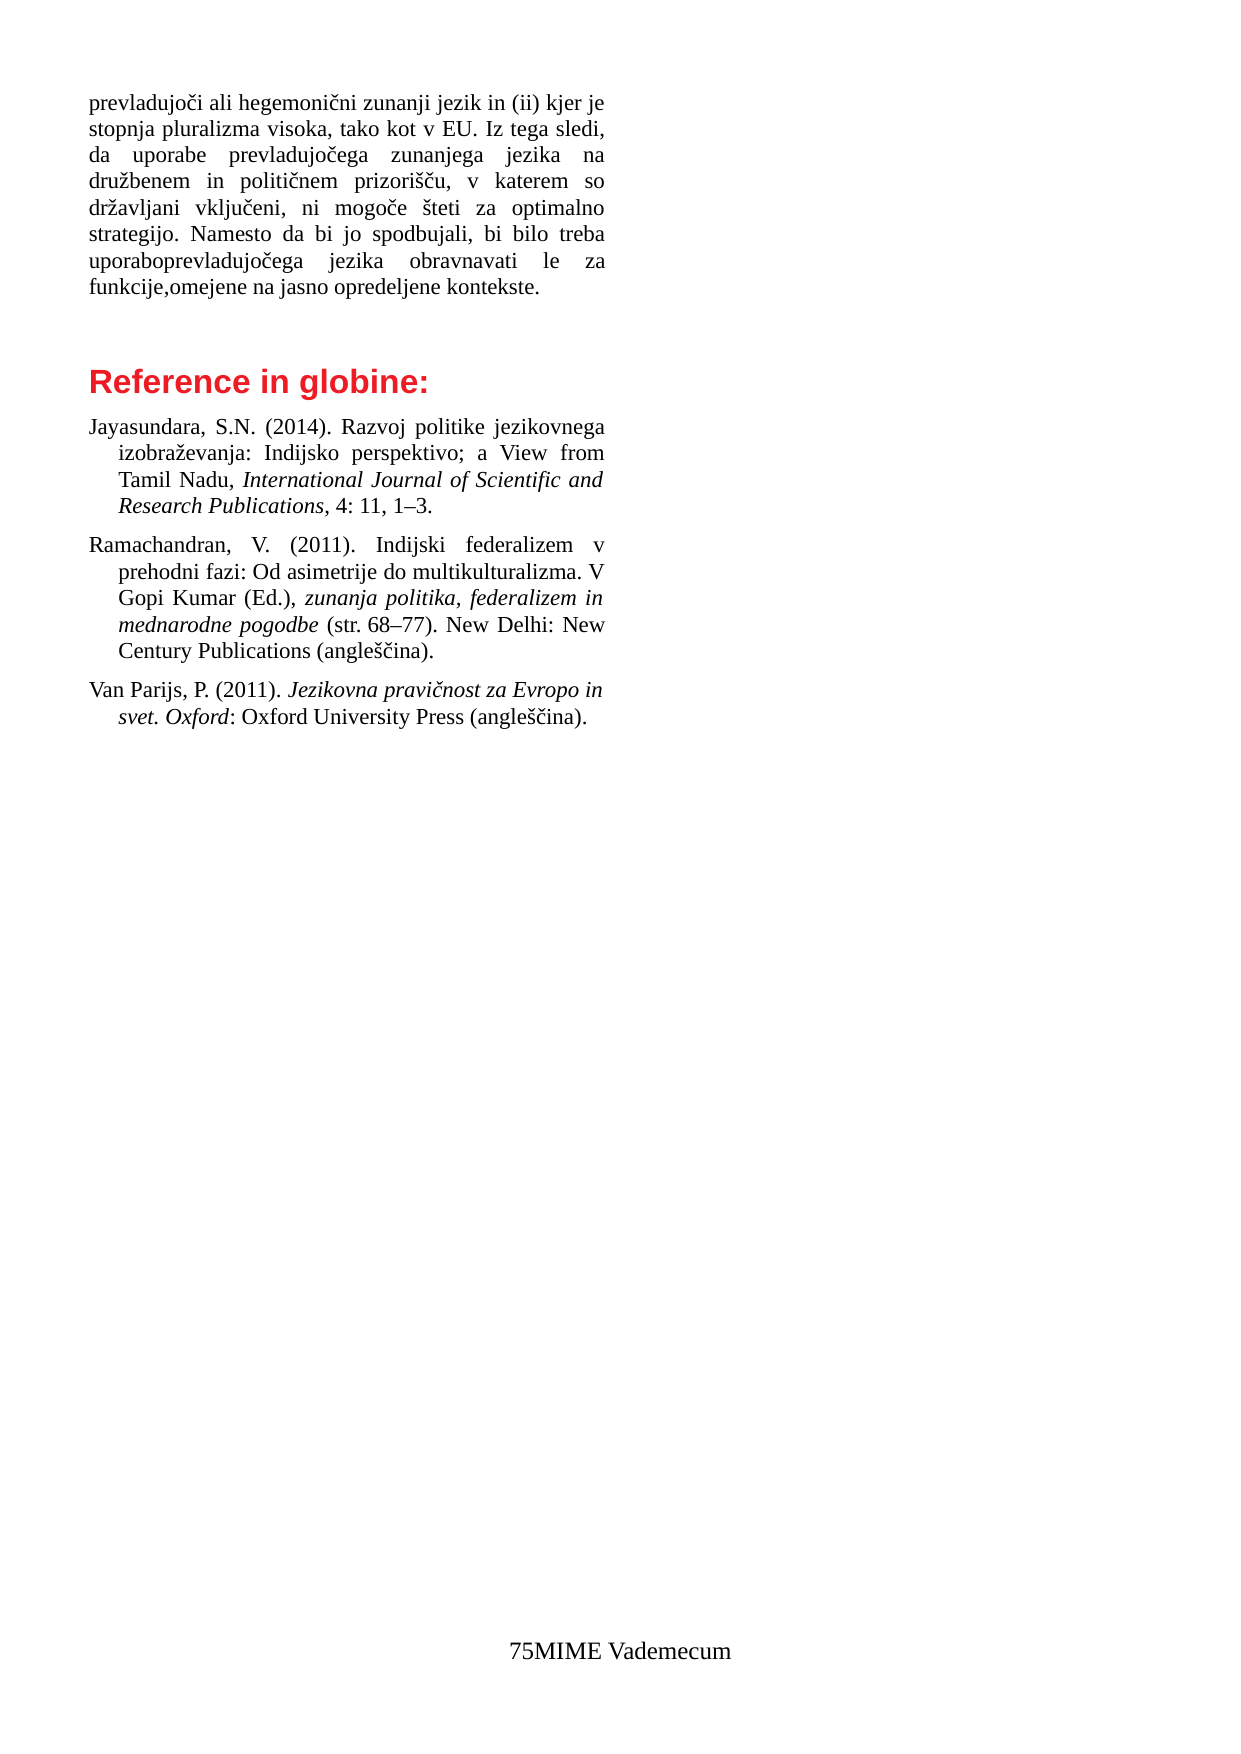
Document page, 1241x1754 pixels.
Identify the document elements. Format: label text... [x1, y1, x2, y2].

text Van Parijs, P. (2011). Jezikovna pravičnost za Evropo in svet. Oxford: Oxford University Press (angleščina). [88, 676, 605, 729]
text Jayasundara, S.N. (2014). Razvoj politike jezikovnega izobraževanja: Indijsko perspektivo; a View from Tamil Nadu, International Journal of Scientific and Research Publications, 4: 11, 1–3. [88, 413, 605, 518]
subtitle Reference in globine: [88, 362, 605, 401]
text Ramachandran, V. (2011). Indijski federalizem v prehodni fazi: Od asimetrije do multikulturalizma. V Gopi Kumar (Ed.), zunanja politika, federalizem in mednarodne pogodbe (str. 68–77). New Delhi: New Century Publications (angleščina). [88, 532, 605, 663]
text prevladujoči ali hegemonični zunanji jezik in (ii) kjer je stopnja pluralizma visoka, tako kot v EU. Iz tega sledi, da uporabe prevladujočega zunanjega jezika na družbenem in političnem prizorišču, v katerem so državljani vključeni, ni mogoče šteti za optimalno strategijo. Namesto da bi jo spodbujali, bi bilo treba uporaboprevladujočega jezika obravnavati le za funkcije,omejene na jasno opredeljene kontekste. [88, 88, 605, 299]
